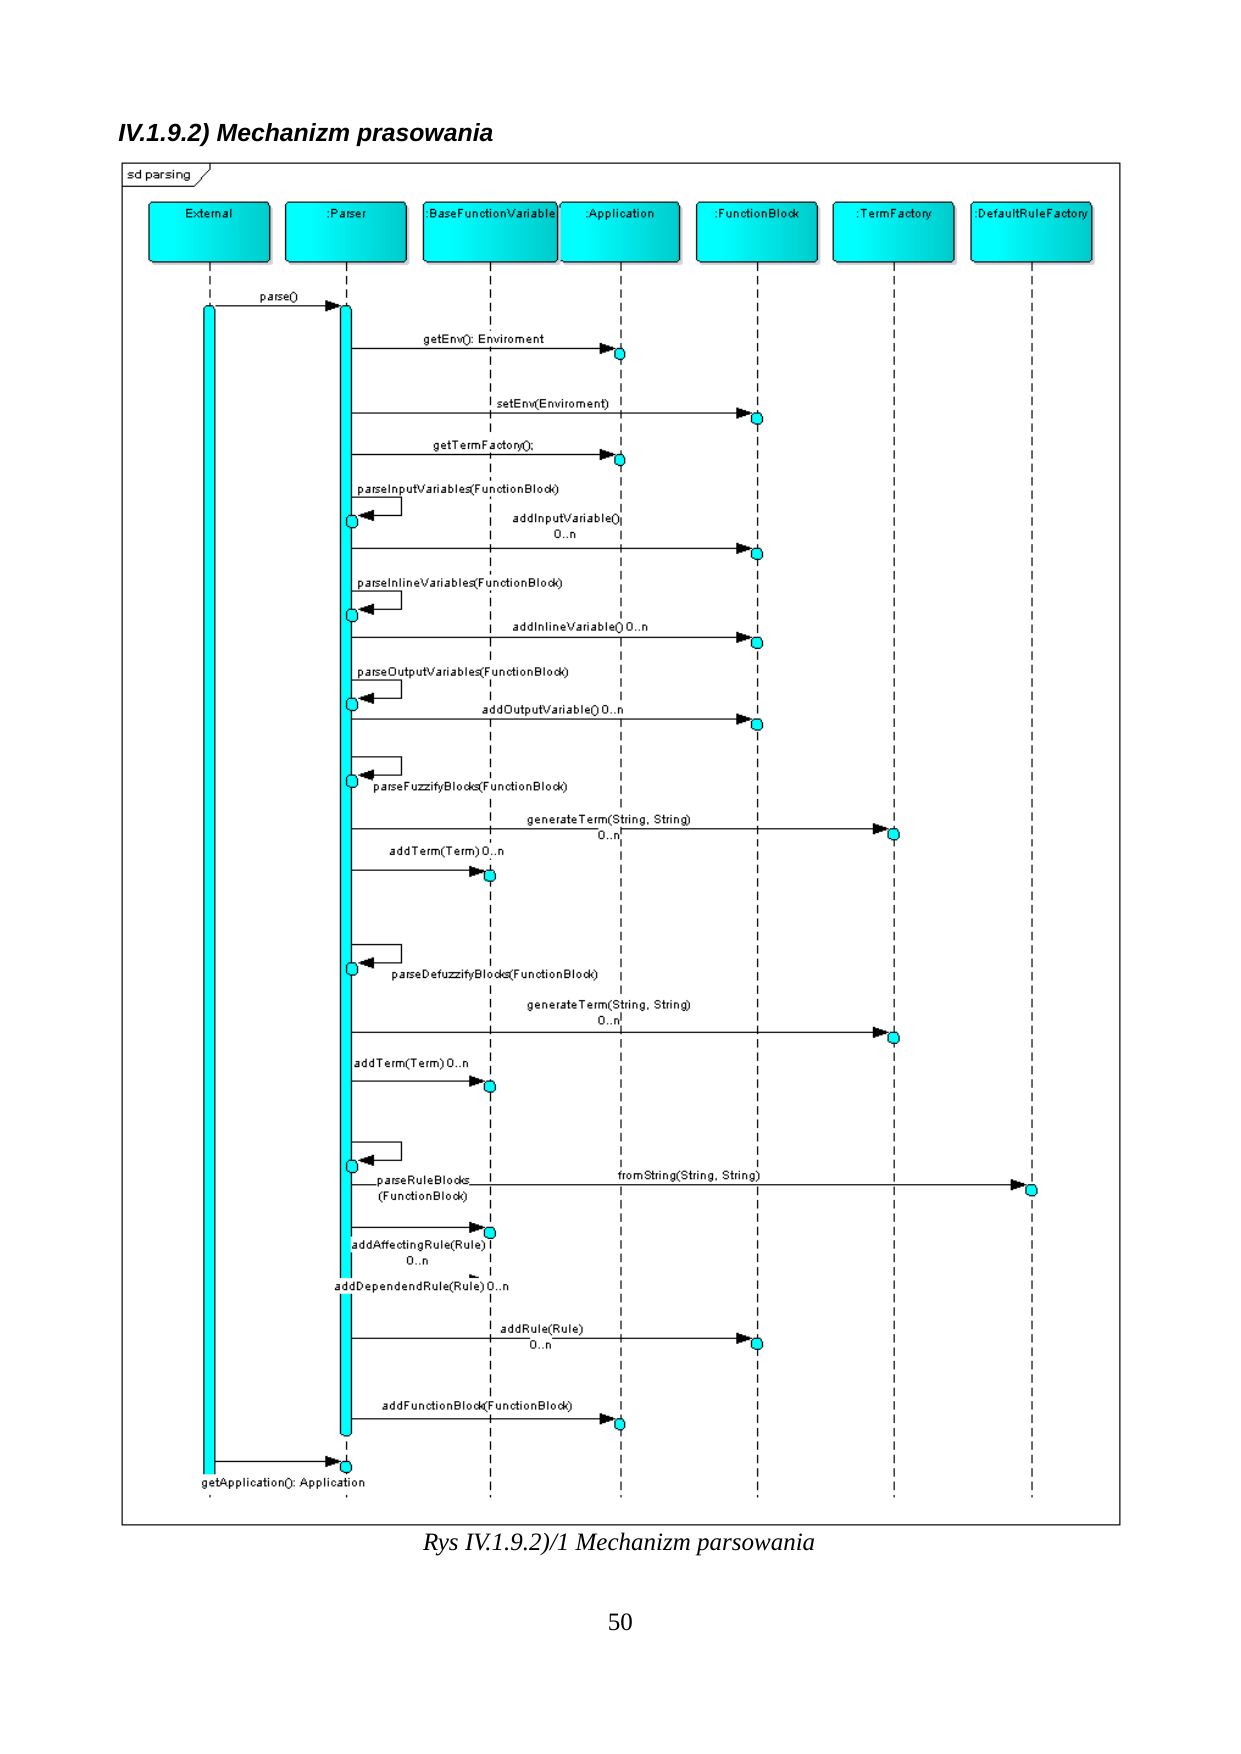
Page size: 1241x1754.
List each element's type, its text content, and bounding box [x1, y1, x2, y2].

subtitle Mechanizm prasowania [118, 118, 1122, 147]
picture [118, 159, 1123, 1528]
text Rys IV.1.9.2)/1 Mechanizm parsowania [118, 1528, 1122, 1556]
